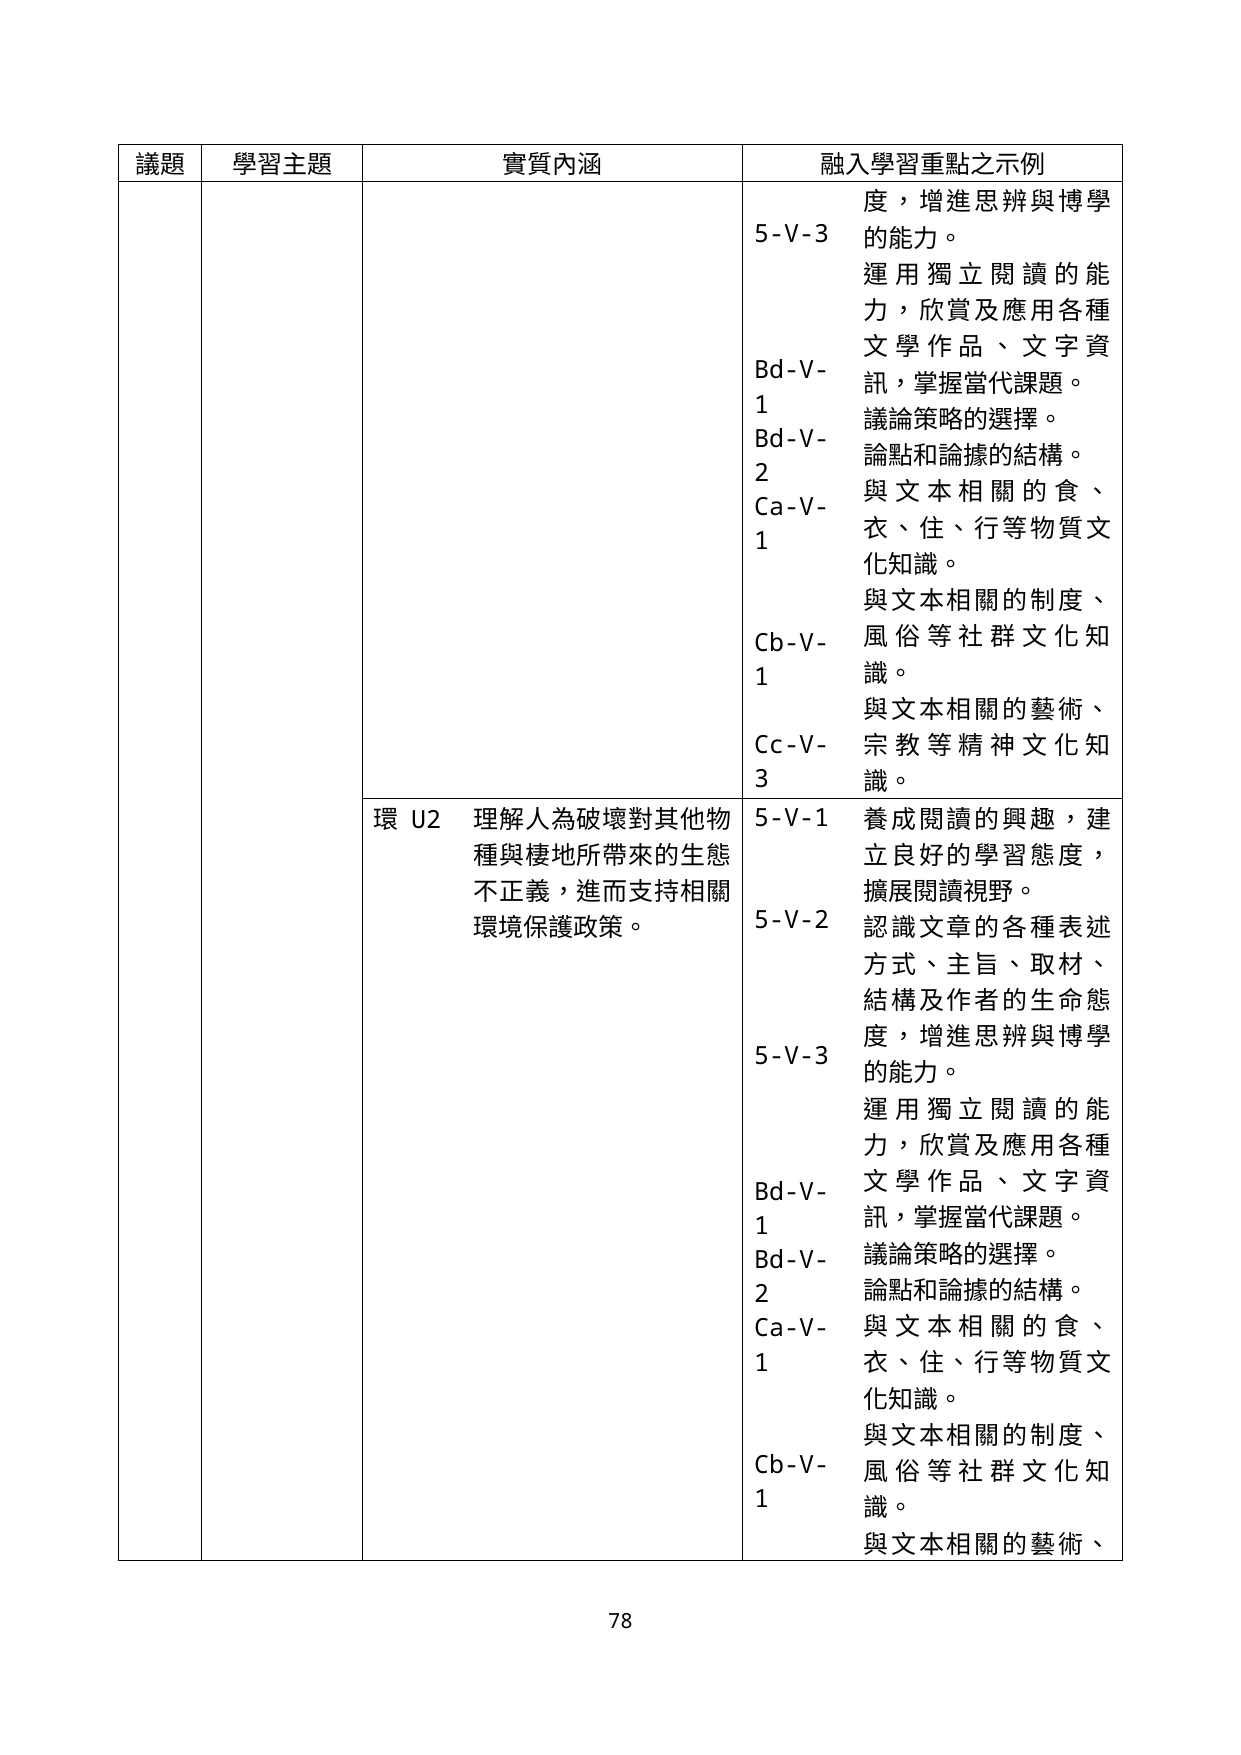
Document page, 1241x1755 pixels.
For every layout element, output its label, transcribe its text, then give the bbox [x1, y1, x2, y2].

table_header 學習主題 [202, 145, 362, 181]
table_cell 養成閱讀的興趣，建立良好的學習態度，擴展閱讀視野。 認識文章的各種表述方式、主旨、取材、結構及作者的生命態度，增進思辨與博學的能力。 運用獨立閱讀的能力，欣賞及應用各種文學作品、文字資訊，掌握當代課題。 議論策略的選擇。 論點和論據的結構。 與文本相關的食、衣、住、行等物質文化知識。 與文本相關的制度、風俗等社群文化知識。 與文本相關的藝術、 [852, 799, 1122, 1560]
table_cell [202, 182, 362, 1560]
table_cell 環 U2 [363, 799, 462, 1560]
table_cell 度，增進思辨與博學的能力。 運用獨立閱讀的能力，欣賞及應用各種文學作品、文字資訊，掌握當代課題。 議論策略的選擇。 論點和論據的結構。 與文本相關的食、衣、住、行等物質文化知識。 與文本相關的制度、風俗等社群文化知識。 與文本相關的藝術、宗教等精神文化知識。 [852, 182, 1122, 798]
table_cell [363, 182, 462, 798]
table_cell 5-V-3 Bd-V-1 Bd-V-2 Ca-V-1 Cb-V-1 Cc-V-3 [743, 182, 852, 798]
table_header 實質內涵 [363, 145, 742, 181]
table_cell 5-V-1 5-V-2 5-V-3 Bd-V-1 Bd-V-2 Ca-V-1 Cb-V-1 [743, 799, 852, 1560]
table_cell [119, 182, 201, 1560]
table_header 融入學習重點之示例 [743, 145, 1122, 181]
table_cell 理解人為破壞對其他物種與棲地所帶來的生態不正義，進而支持相關環境保護政策。 [462, 799, 742, 1560]
table_header 議題 [119, 145, 201, 181]
table_cell [462, 182, 742, 798]
